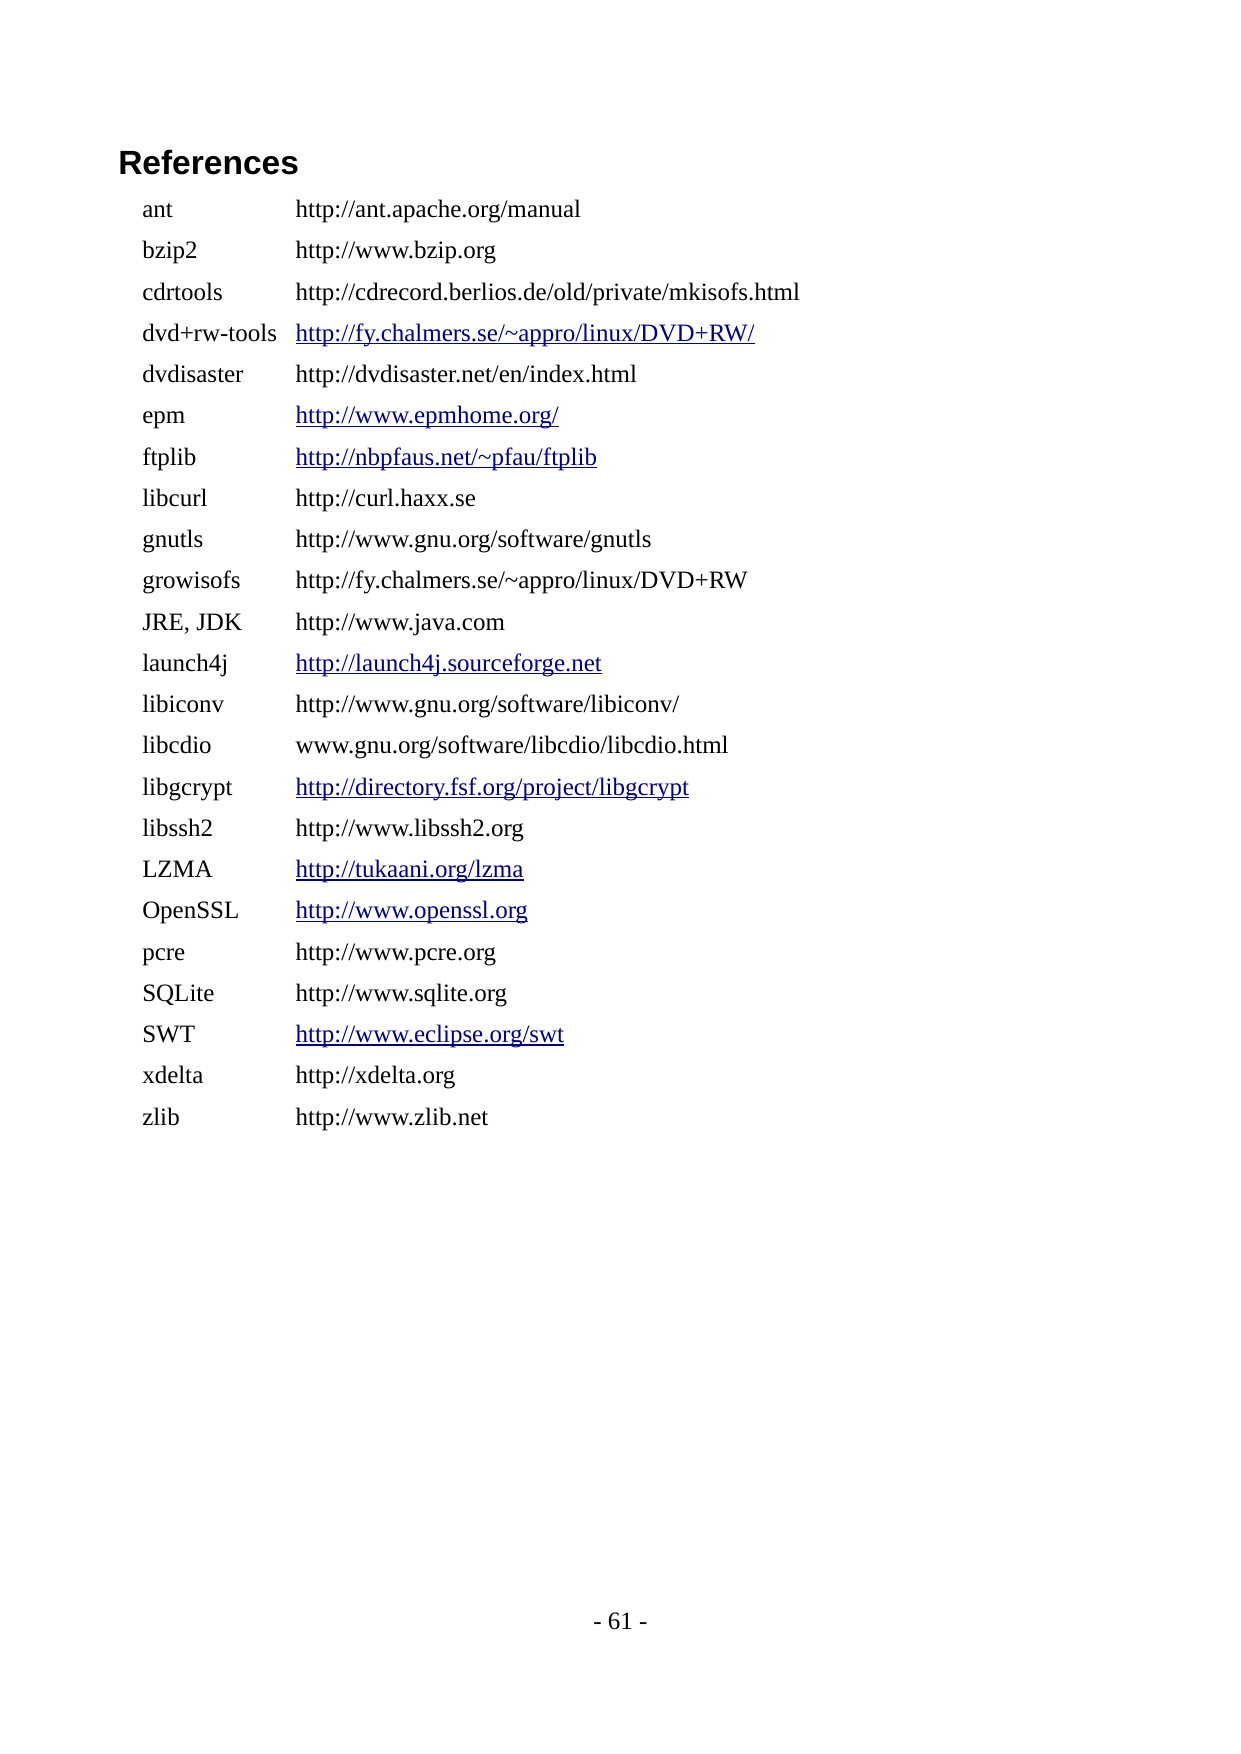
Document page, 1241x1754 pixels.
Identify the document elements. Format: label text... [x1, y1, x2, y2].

text dvd+rw-tools http://fy.chalmers.se/~appro/linux/DVD+RW/ [118, 318, 1122, 347]
text ftplib http://nbpfaus.net/~pfau/ftplib [118, 442, 1122, 471]
text gnutls http://www.gnu.org/software/gnutls [118, 524, 1122, 553]
text bzip2 http://www.bzip.org [118, 236, 1122, 264]
text libcurl http://curl.haxx.se [118, 483, 1122, 512]
text libssh2 http://www.libssh2.org [118, 813, 1122, 842]
text libiconv http://www.gnu.org/software/libiconv/ [118, 689, 1122, 718]
text SWT http://www.eclipse.org/swt [118, 1019, 1122, 1048]
text OpenSSL http://www.openssl.org [118, 896, 1122, 924]
text growisofs http://fy.chalmers.se/~appro/linux/DVD+RW [118, 566, 1122, 594]
text SQLite http://www.sqlite.org [118, 978, 1122, 1007]
text JRE, JDK http://www.java.com [118, 607, 1122, 636]
text dvdisaster http://dvdisaster.net/en/index.html [118, 359, 1122, 388]
subtitle References [118, 143, 1122, 182]
text ant http://ant.apache.org/manual [118, 194, 1122, 223]
text cdrtools http://cdrecord.berlios.de/old/private/mkisofs.html [118, 277, 1122, 306]
text epm http://www.epmhome.org/ [118, 401, 1122, 429]
text libcdio www.gnu.org/software/libcdio/libcdio.html [118, 731, 1122, 759]
text LZMA http://tukaani.org/lzma [118, 854, 1122, 883]
text pcre http://www.pcre.org [118, 937, 1122, 966]
text launch4j http://launch4j.sourceforge.net [118, 648, 1122, 677]
text libgcrypt http://directory.fsf.org/project/libgcrypt [118, 772, 1122, 801]
text xdelta http://xdelta.org [118, 1061, 1122, 1089]
text zlib http://www.zlib.net [118, 1102, 1122, 1131]
